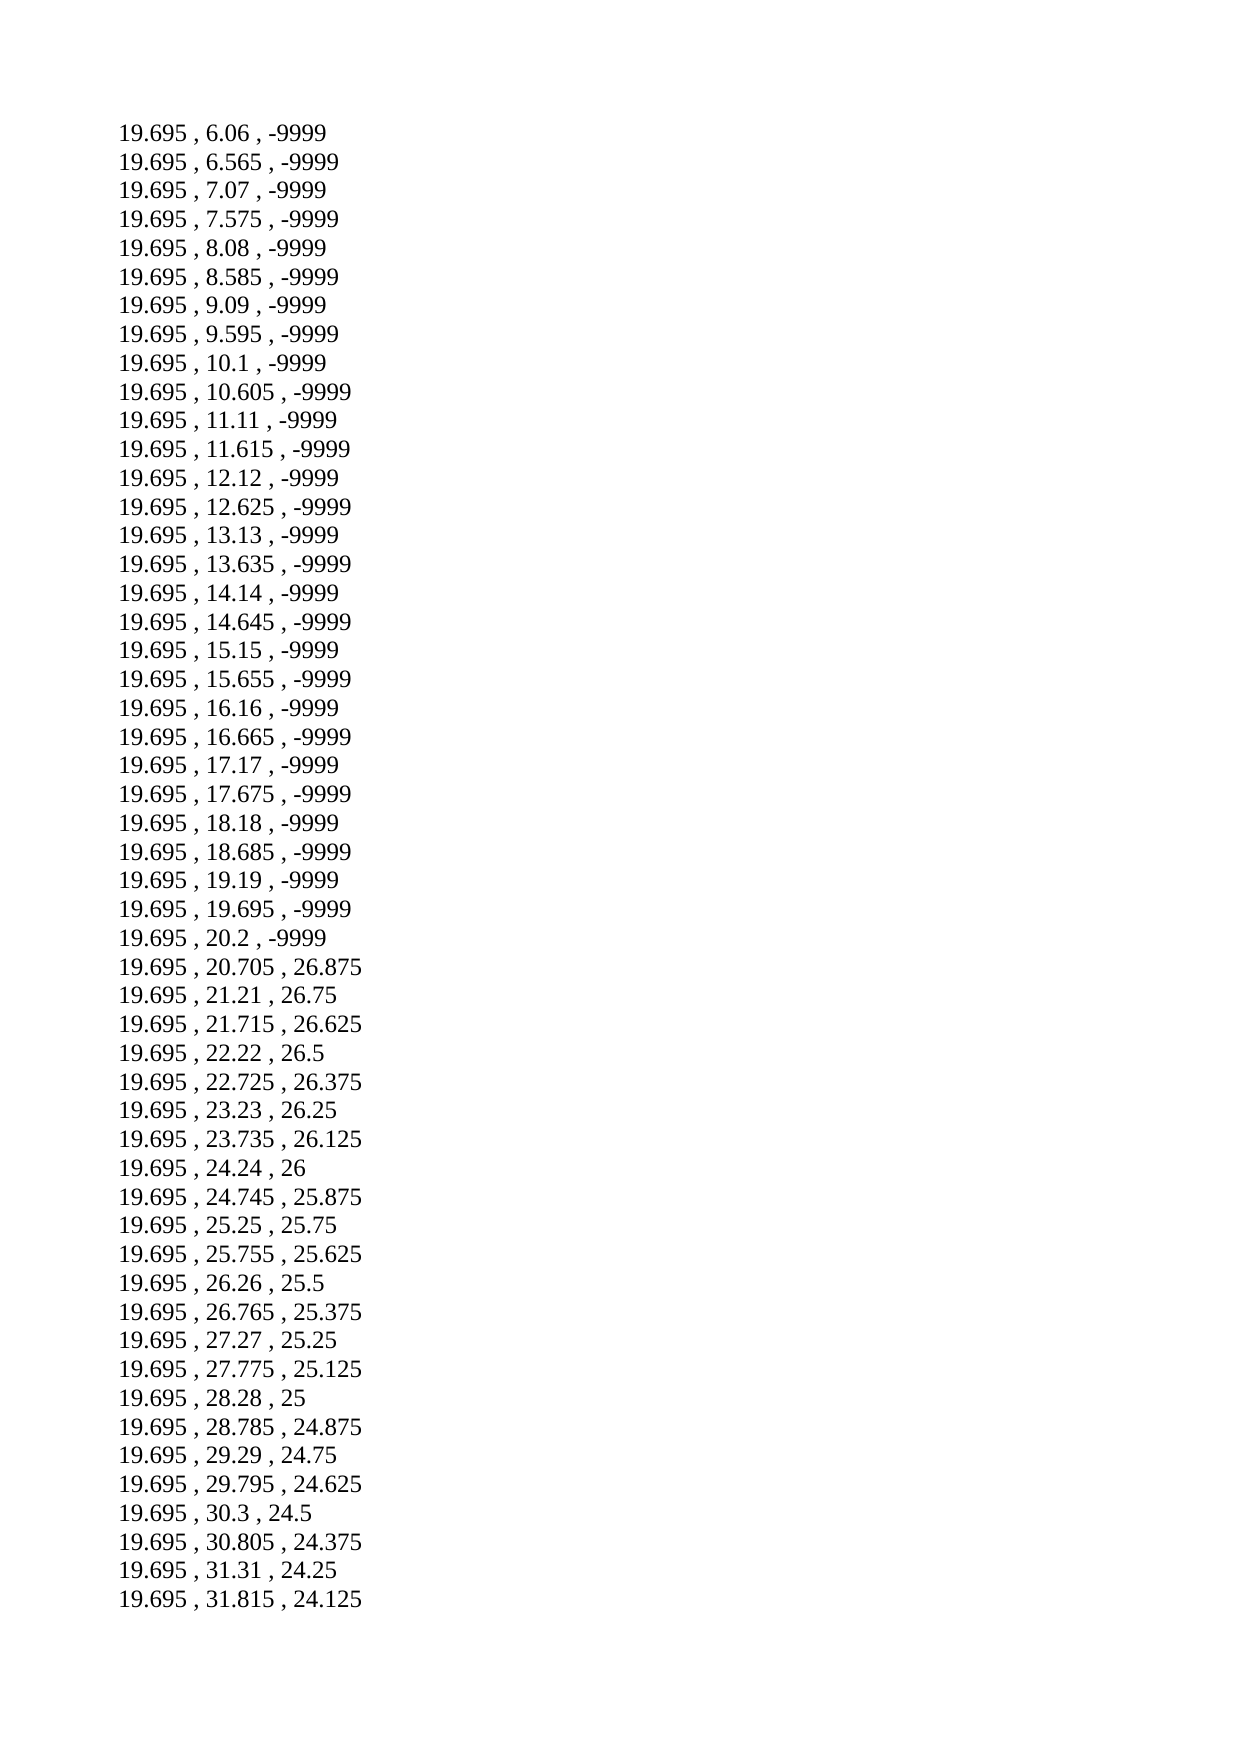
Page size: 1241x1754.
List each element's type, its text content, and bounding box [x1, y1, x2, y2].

text 19.695 , 19.19 , -9999 [118, 866, 1122, 894]
text 19.695 , 8.08 , -9999 [118, 233, 1122, 262]
text 19.695 , 24.24 , 26 [118, 1153, 1122, 1182]
text 19.695 , 29.795 , 24.625 [118, 1469, 1122, 1498]
text 19.695 , 16.665 , -9999 [118, 722, 1122, 751]
text 19.695 , 24.745 , 25.875 [118, 1182, 1122, 1211]
text 19.695 , 6.565 , -9999 [118, 147, 1122, 176]
text 19.695 , 29.29 , 24.75 [118, 1441, 1122, 1469]
text 19.695 , 27.27 , 25.25 [118, 1326, 1122, 1354]
text 19.695 , 26.765 , 25.375 [118, 1297, 1122, 1326]
text 19.695 , 9.09 , -9999 [118, 291, 1122, 319]
text 19.695 , 27.775 , 25.125 [118, 1354, 1122, 1383]
text 19.695 , 12.12 , -9999 [118, 463, 1122, 492]
text 19.695 , 18.18 , -9999 [118, 808, 1122, 837]
text 19.695 , 10.605 , -9999 [118, 377, 1122, 406]
text 19.695 , 12.625 , -9999 [118, 492, 1122, 521]
text 19.695 , 28.28 , 25 [118, 1383, 1122, 1412]
text 19.695 , 14.14 , -9999 [118, 578, 1122, 607]
text 19.695 , 18.685 , -9999 [118, 837, 1122, 866]
text 19.695 , 17.17 , -9999 [118, 751, 1122, 779]
text 19.695 , 25.25 , 25.75 [118, 1211, 1122, 1239]
text 19.695 , 14.645 , -9999 [118, 607, 1122, 636]
text 19.695 , 7.07 , -9999 [118, 176, 1122, 204]
text 19.695 , 25.755 , 25.625 [118, 1239, 1122, 1268]
text 19.695 , 19.695 , -9999 [118, 894, 1122, 923]
text 19.695 , 15.15 , -9999 [118, 636, 1122, 664]
text 19.695 , 9.595 , -9999 [118, 319, 1122, 348]
text 19.695 , 30.3 , 24.5 [118, 1498, 1122, 1527]
text 19.695 , 22.725 , 26.375 [118, 1067, 1122, 1096]
text 19.695 , 30.805 , 24.375 [118, 1527, 1122, 1556]
text 19.695 , 21.715 , 26.625 [118, 1009, 1122, 1038]
text 19.695 , 28.785 , 24.875 [118, 1412, 1122, 1441]
text 19.695 , 23.23 , 26.25 [118, 1096, 1122, 1124]
text 19.695 , 15.655 , -9999 [118, 664, 1122, 693]
text 19.695 , 20.2 , -9999 [118, 923, 1122, 952]
text 19.695 , 31.815 , 24.125 [118, 1584, 1122, 1613]
text 19.695 , 13.635 , -9999 [118, 549, 1122, 578]
text 19.695 , 13.13 , -9999 [118, 521, 1122, 549]
text 19.695 , 17.675 , -9999 [118, 779, 1122, 808]
text 19.695 , 8.585 , -9999 [118, 262, 1122, 291]
text 19.695 , 20.705 , 26.875 [118, 952, 1122, 981]
text 19.695 , 23.735 , 26.125 [118, 1124, 1122, 1153]
text 19.695 , 26.26 , 25.5 [118, 1268, 1122, 1297]
text 19.695 , 7.575 , -9999 [118, 204, 1122, 233]
text 19.695 , 21.21 , 26.75 [118, 981, 1122, 1009]
text 19.695 , 10.1 , -9999 [118, 348, 1122, 377]
text 19.695 , 11.615 , -9999 [118, 434, 1122, 463]
text 19.695 , 16.16 , -9999 [118, 693, 1122, 722]
text 19.695 , 22.22 , 26.5 [118, 1038, 1122, 1067]
text 19.695 , 6.06 , -9999 [118, 118, 1122, 147]
text 19.695 , 11.11 , -9999 [118, 406, 1122, 434]
text 19.695 , 31.31 , 24.25 [118, 1556, 1122, 1584]
